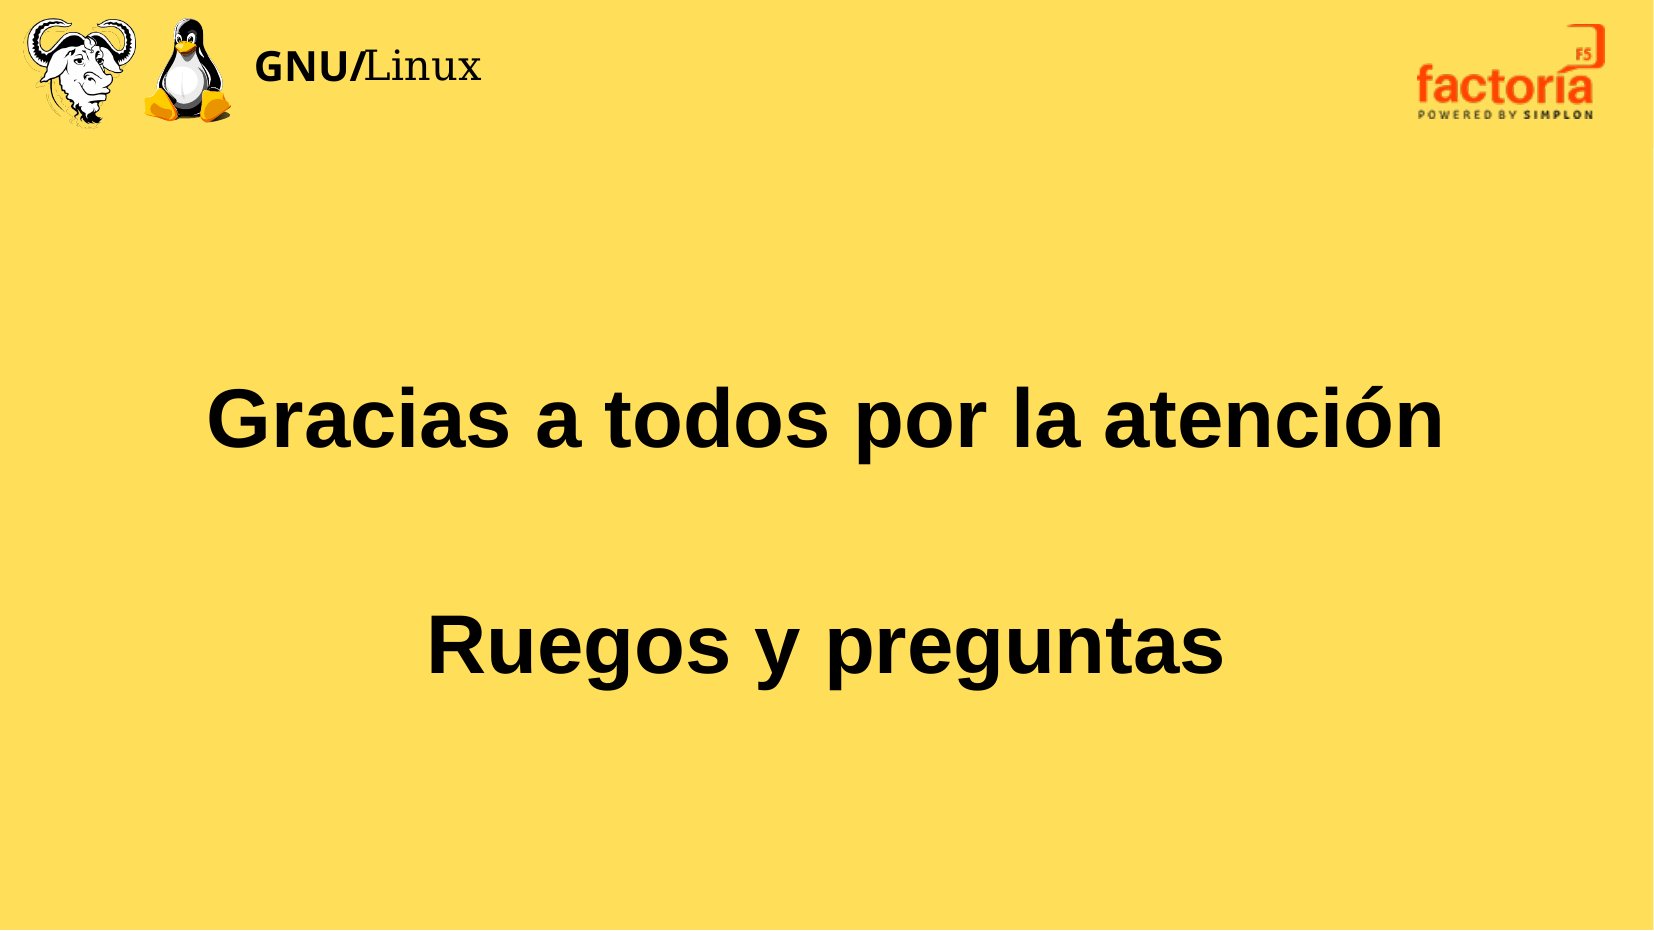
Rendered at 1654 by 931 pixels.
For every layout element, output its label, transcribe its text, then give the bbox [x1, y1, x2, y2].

text_box Gracias a todos por la atención [192, 364, 1462, 473]
picture [1417, 24, 1605, 119]
text_box Ruegos y preguntas [412, 590, 1242, 699]
title Linux [369, 45, 487, 91]
title GNU/ [253, 35, 369, 95]
text_box [0, 0, 1654, 148]
picture [27, 18, 240, 133]
